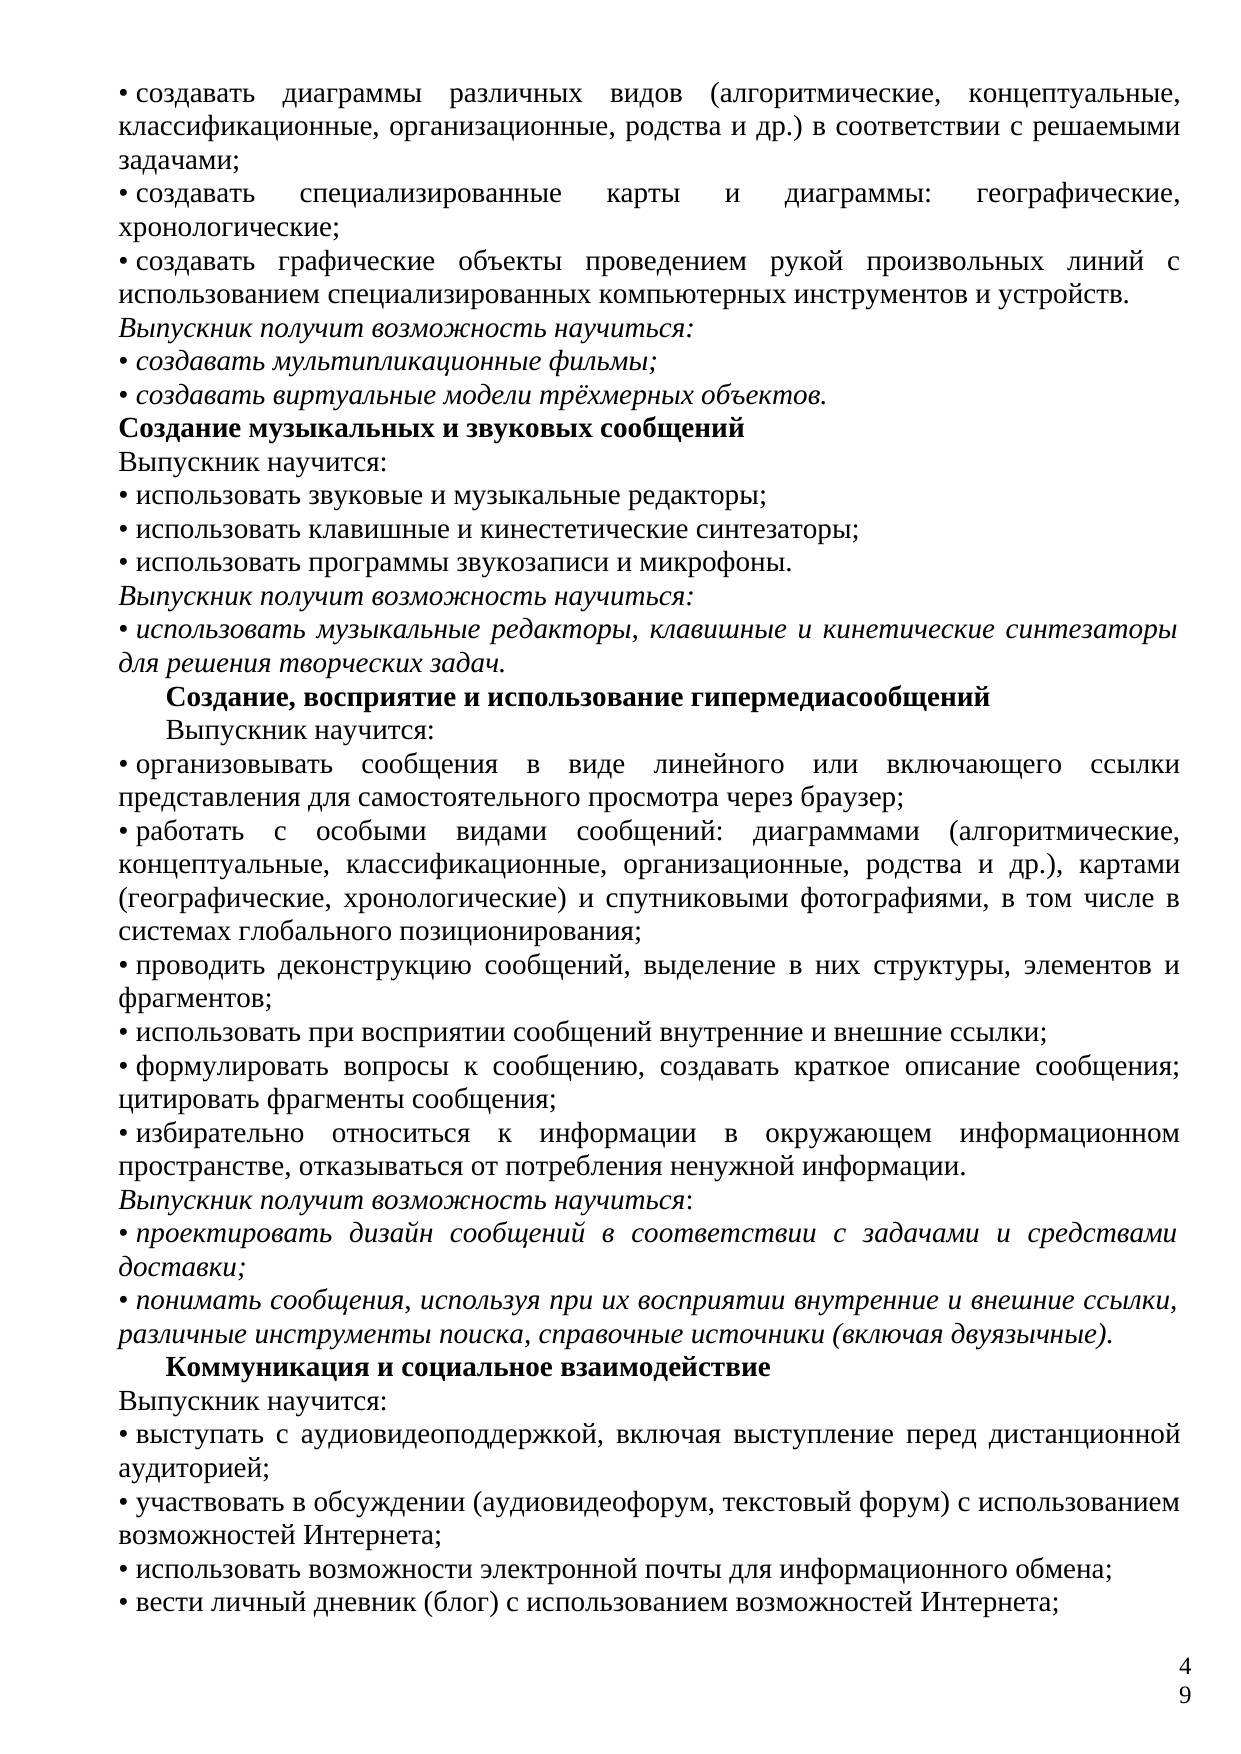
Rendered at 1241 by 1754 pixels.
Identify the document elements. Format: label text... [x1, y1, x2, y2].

text • создавать диаграммы различных видов (алгоритмические, концептуальные, классификационные, организационные, родства и др.) в соответствии с решаемыми задачами; [118, 75, 1181, 176]
text Коммуникация и социальное взаимодействие [118, 1349, 1181, 1383]
text • выступать с аудиовидеоподдержкой, включая выступление перед дистанционной аудиторией; [118, 1417, 1181, 1484]
text Выпускник научится: [118, 444, 1181, 477]
text • участвовать в обсуждении (аудиовидеофорум, текстовый форум) с использованием возможностей Интернета; [118, 1484, 1181, 1551]
text Создание музыкальных и звуковых сообщений [118, 410, 1181, 444]
text Выпускник научится: [118, 712, 1181, 746]
text • использовать программы звукозаписи и микрофоны. [118, 544, 1181, 578]
text • создавать графические объекты проведением рукой произвольных линий с использованием специализированных компьютерных инструментов и устройств. [118, 243, 1181, 310]
text Выпускник получит возможность научиться: [118, 310, 1181, 343]
text • работать с особыми видами сообщений: диаграммами (алгоритмические, концептуальные, классификационные, организационные, родства и др.), картами (географические, хронологические) и спутниковыми фотографиями, в том числе в системах глобального позиционирования; [118, 813, 1181, 947]
text • использовать звуковые и музыкальные редакторы; [118, 477, 1181, 511]
text • понимать сообщения, используя при их восприятии внутренние и внешние ссылки, различные инструменты поиска, справочные источники (включая двуязычные). [118, 1282, 1181, 1349]
text Выпускник научится: [118, 1383, 1181, 1417]
text • формулировать вопросы к сообщению, создавать краткое описание сообщения; цитировать фрагменты сообщения; [118, 1048, 1181, 1115]
text • использовать музыкальные редакторы, клавишные и кинетические синтезаторы для решения творческих задач. [118, 612, 1181, 679]
text • использовать клавишные и кинестетические синтезаторы; [118, 511, 1181, 544]
text • использовать возможности электронной почты для информационного обмена; [118, 1551, 1181, 1584]
text Выпускник получит возможность научиться: [118, 578, 1181, 612]
text • создавать мультипликационные фильмы; [118, 343, 1181, 377]
text • создавать виртуальные модели трёхмерных объектов. [118, 377, 1181, 410]
text • избирательно относиться к информации в окружающем информационном пространстве, отказываться от потребления ненужной информации. [118, 1115, 1181, 1182]
text • вести личный дневник (блог) с использованием возможностей Интернета; [118, 1584, 1181, 1618]
text • проводить деконструкцию сообщений, выделение в них структуры, элементов и фрагментов; [118, 947, 1181, 1014]
text Выпускник получит возможность научиться: [118, 1182, 1181, 1215]
text Создание, восприятие и использование гипермедиасообщений [118, 679, 1181, 712]
text • проектировать дизайн сообщений в соответствии с задачами и средствами доставки; [118, 1215, 1181, 1282]
text • организовывать сообщения в виде линейного или включающего ссылки представления для самостоятельного просмотра через браузер; [118, 746, 1181, 813]
text • использовать при восприятии сообщений внутренние и внешние ссылки; [118, 1014, 1181, 1048]
text • создавать специализированные карты и диаграммы: географические, хронологические; [118, 176, 1181, 243]
